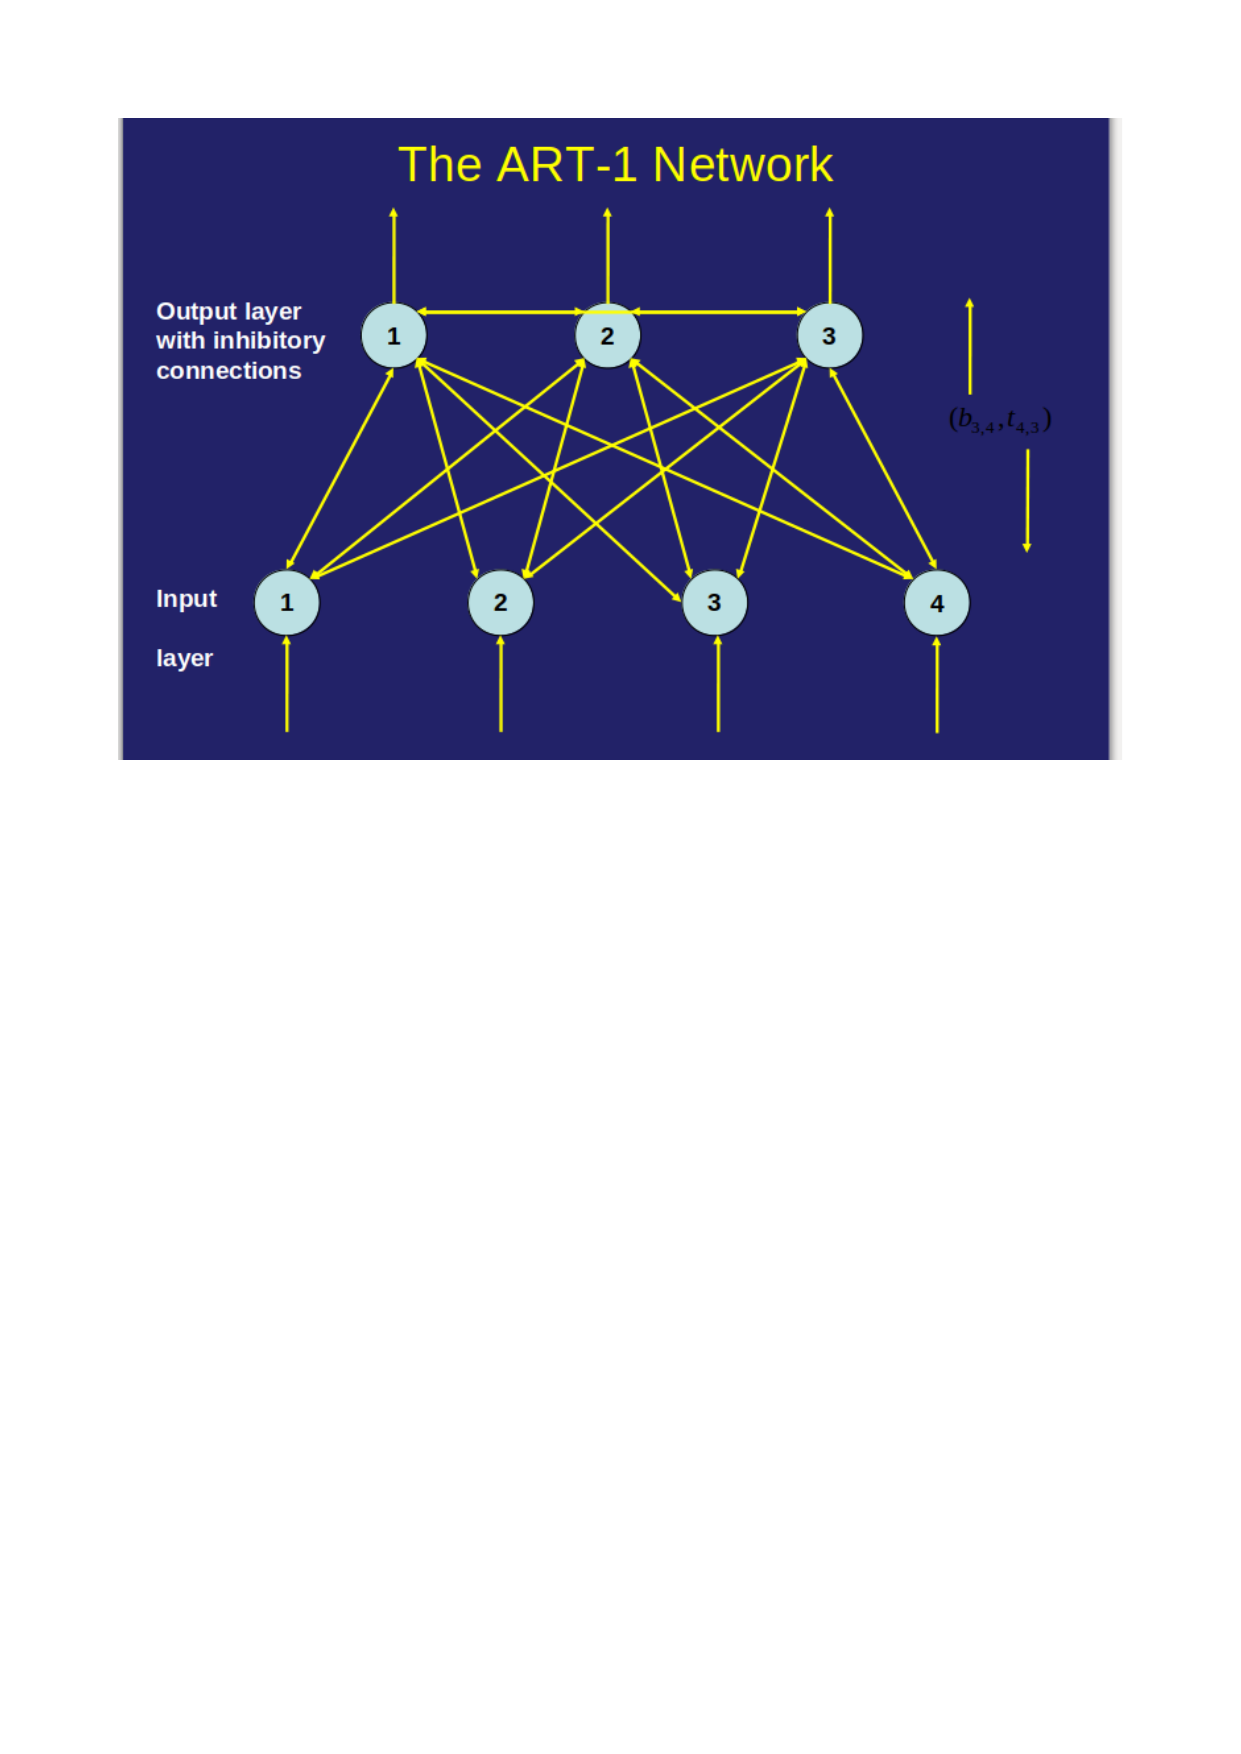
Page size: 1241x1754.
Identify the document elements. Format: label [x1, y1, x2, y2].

picture [118, 118, 1123, 760]
